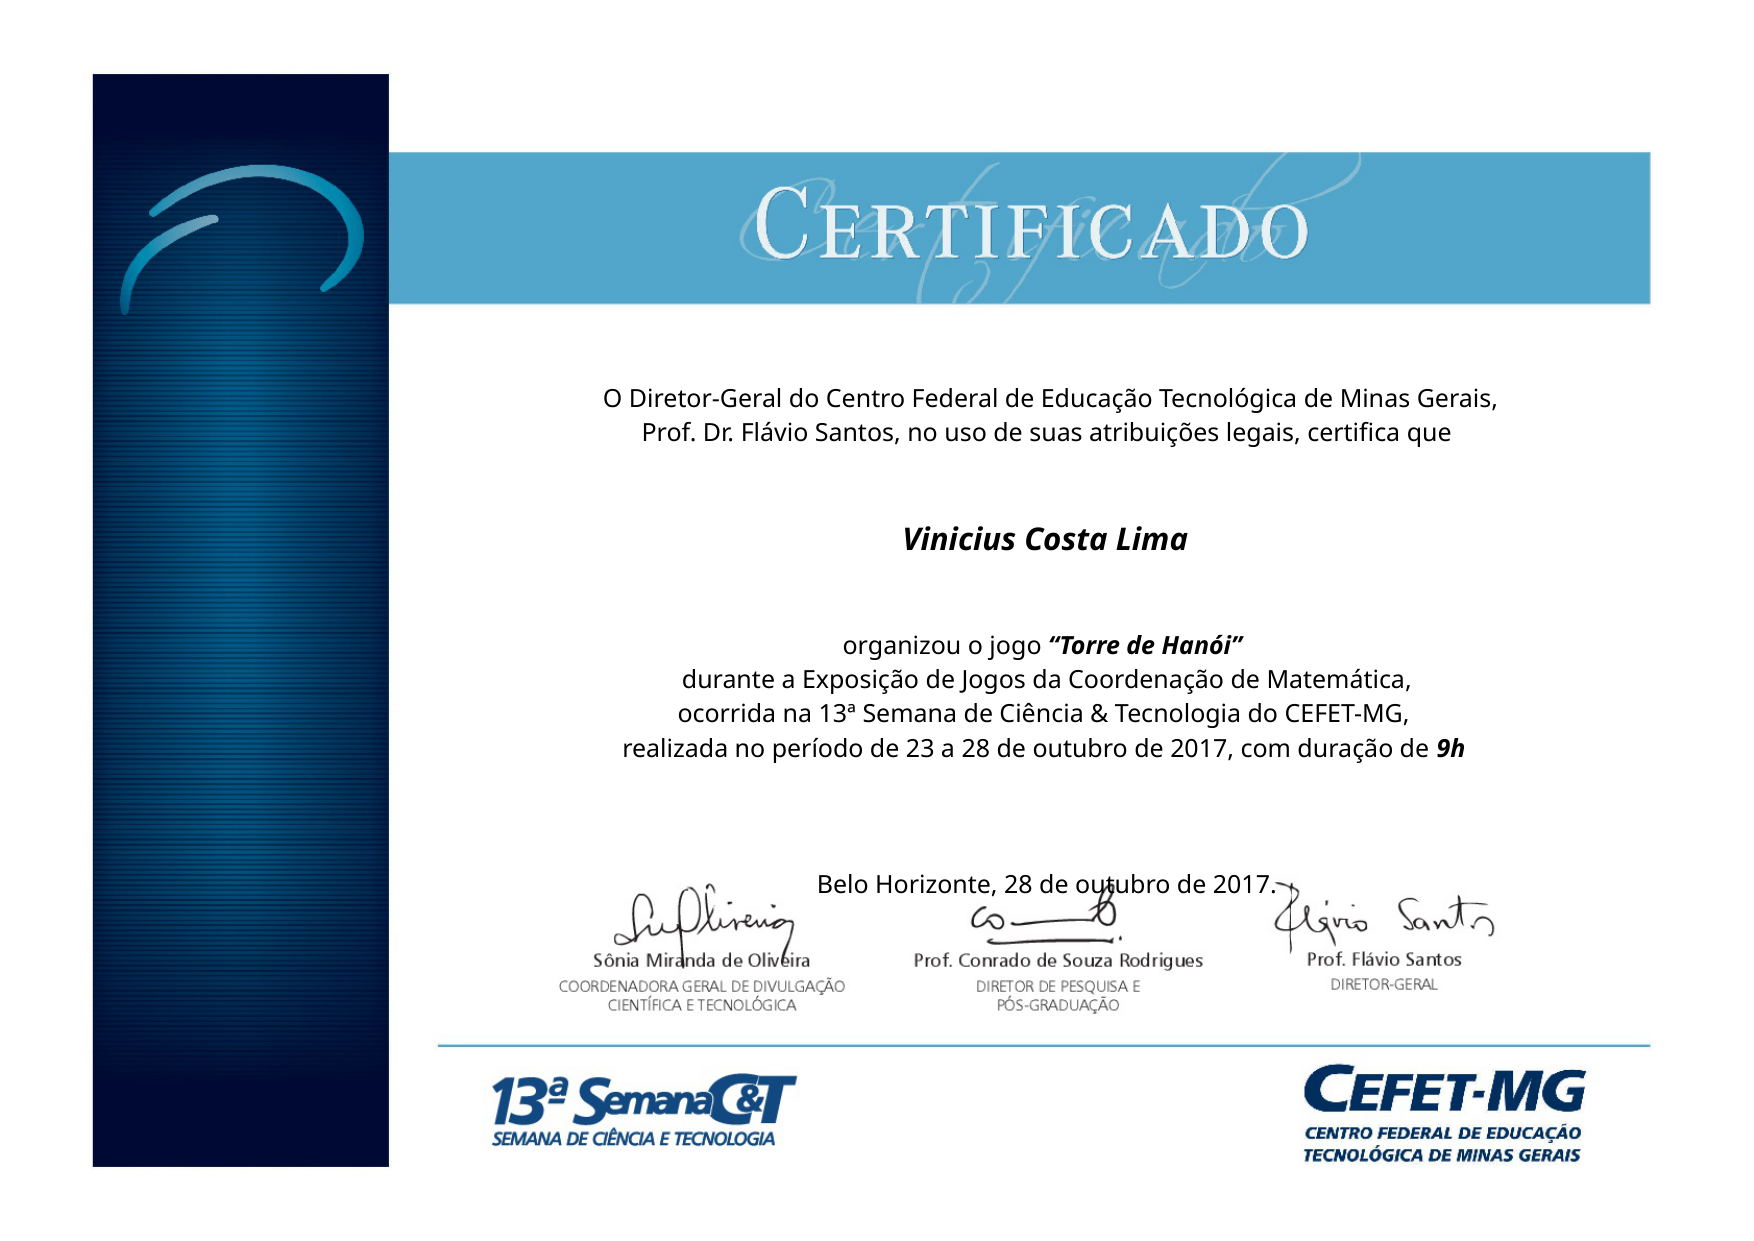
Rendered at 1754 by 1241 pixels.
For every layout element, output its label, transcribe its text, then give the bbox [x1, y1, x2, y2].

picture [476, 901, 1277, 1021]
text ocorrida na 13ª Semana de Ciência & Tecnologia do CEFET-MG, [340, 696, 1754, 730]
text durante a Exposição de Jogos da Coordenação de Matemática, [340, 662, 1754, 696]
text realizada no período de 23 a 28 de outubro de 2017, com duração de 9h [340, 730, 1754, 764]
picture [476, 560, 1277, 628]
picture [476, 220, 1277, 381]
picture [476, 764, 1277, 866]
text Belo Horizonte, 28 de outubro de 2017. [340, 866, 1754, 901]
picture [476, 449, 1277, 517]
text Prof. Dr. Flávio Santos, no uso de suas atribuições legais, certifica que [340, 415, 1754, 449]
text Vinicius Costa Lima [340, 517, 1754, 560]
text O Diretor-Geral do Centro Federal de Educação Tecnológica de Minas Gerais, [0, 381, 1754, 415]
text organizou o jogo “Torre de Hanói” [340, 628, 1754, 662]
